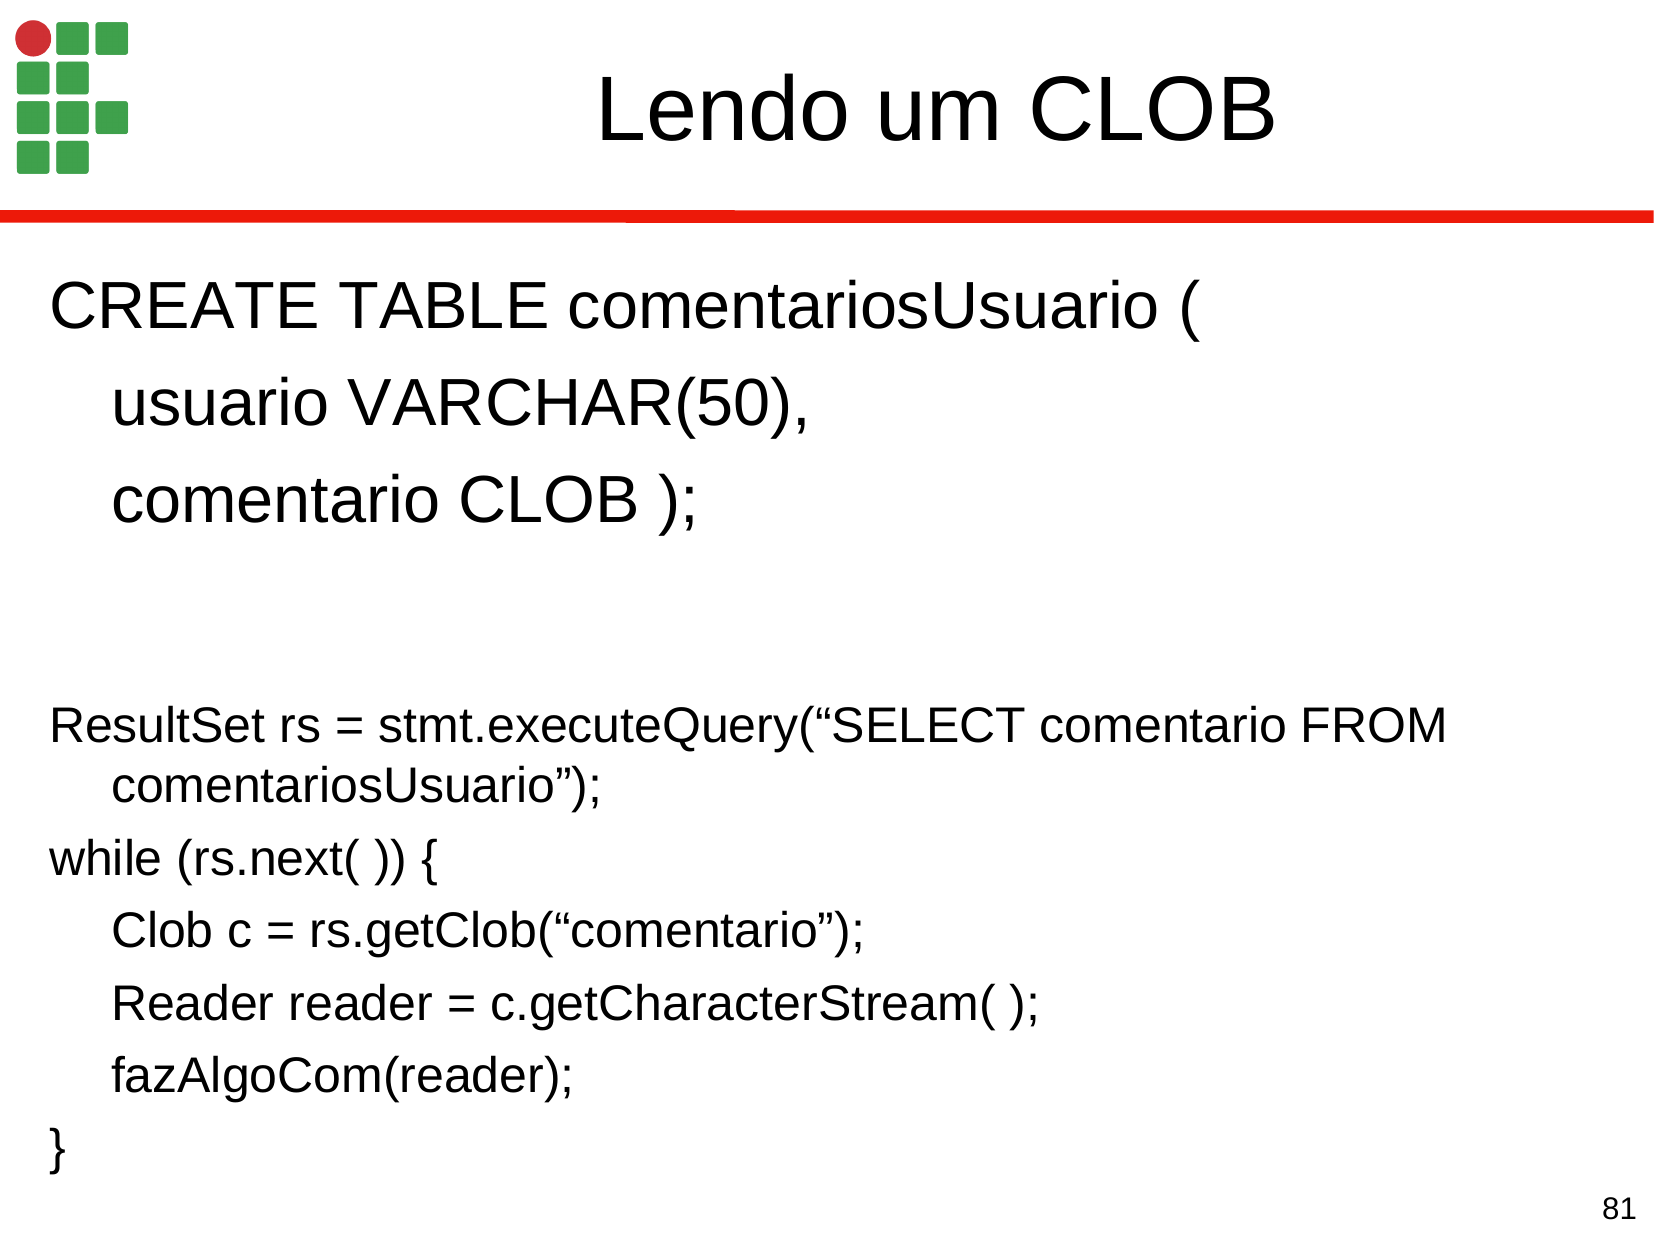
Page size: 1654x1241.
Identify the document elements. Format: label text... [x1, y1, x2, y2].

picture [14, 16, 130, 178]
text_box [1185, 1179, 1654, 1220]
text_box Lendo um CLOB [253, 0, 1622, 207]
text_box CREATE TABLE comentariosUsuario ( usuario VARCHAR(50), comentario CLOB ); ResultSet rs = stmt.executeQuery(“SELECT comentario FROM comentariosUsuario”); while (rs.next( )) { Clob c = rs.getClob(“comentario”); Reader reader = c.getCharacterStream( ); fazAlgoCom(reader); } [32, 253, 1654, 1241]
